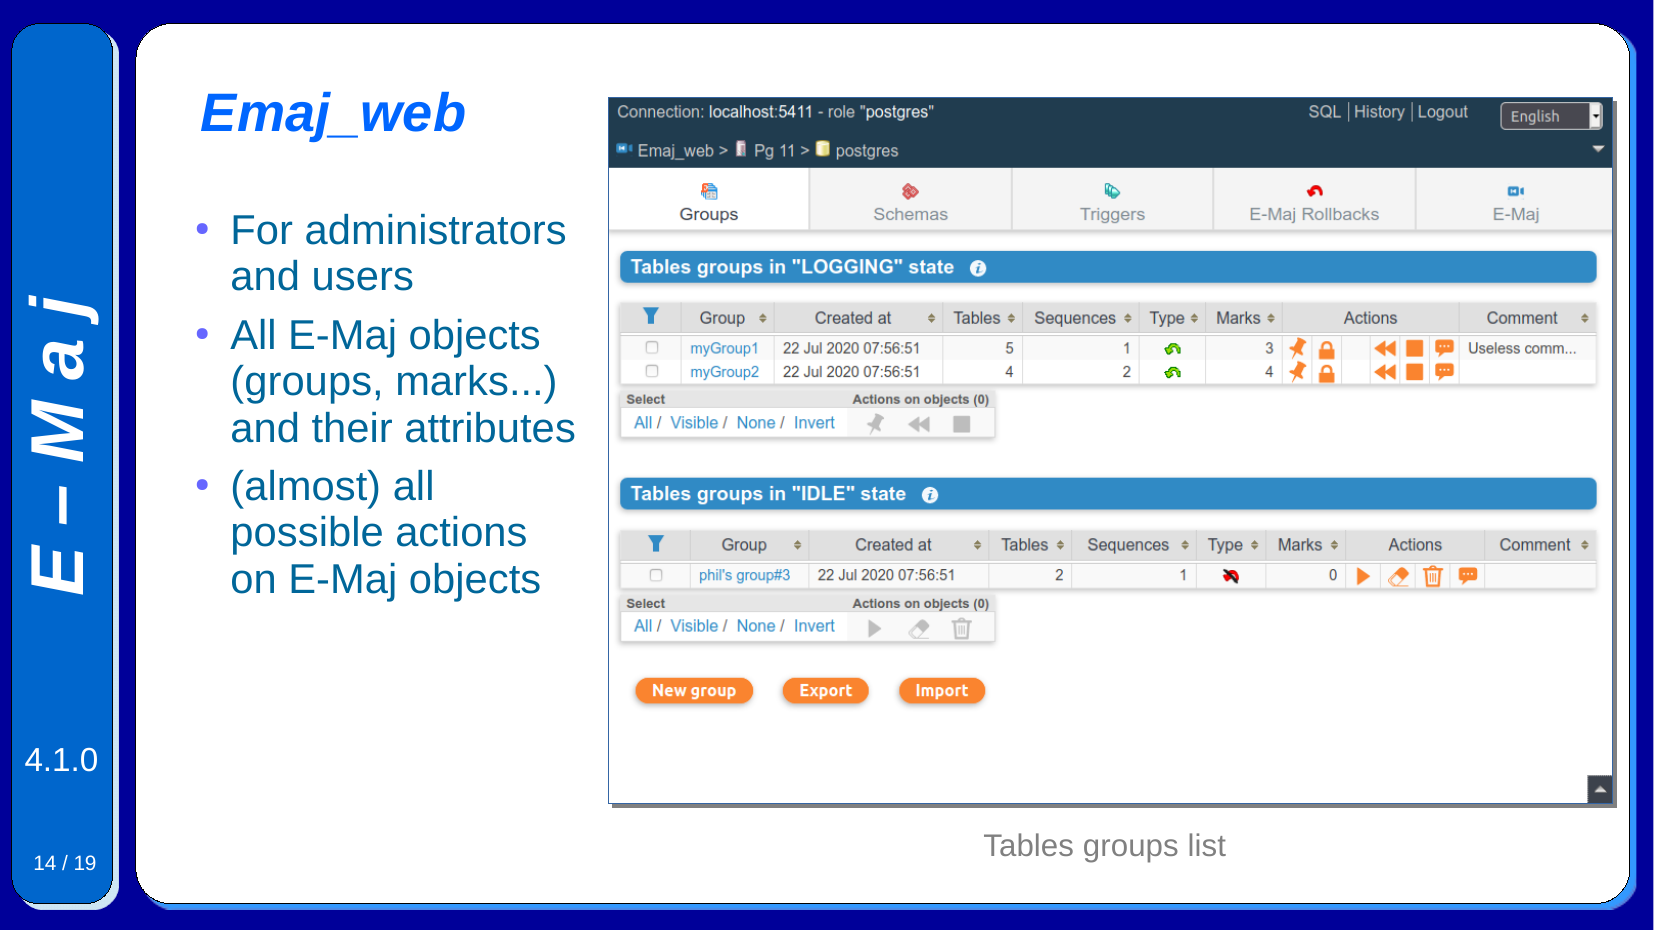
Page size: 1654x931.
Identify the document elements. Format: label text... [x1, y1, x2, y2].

list For administrators and users All E-Maj objects (groups, marks...) and their attributes (almost) all possible actions on E-Maj objects [177, 206, 579, 697]
text_box Tables groups list [968, 820, 1247, 871]
title Emaj_web [200, 34, 1575, 191]
picture [608, 97, 1613, 804]
